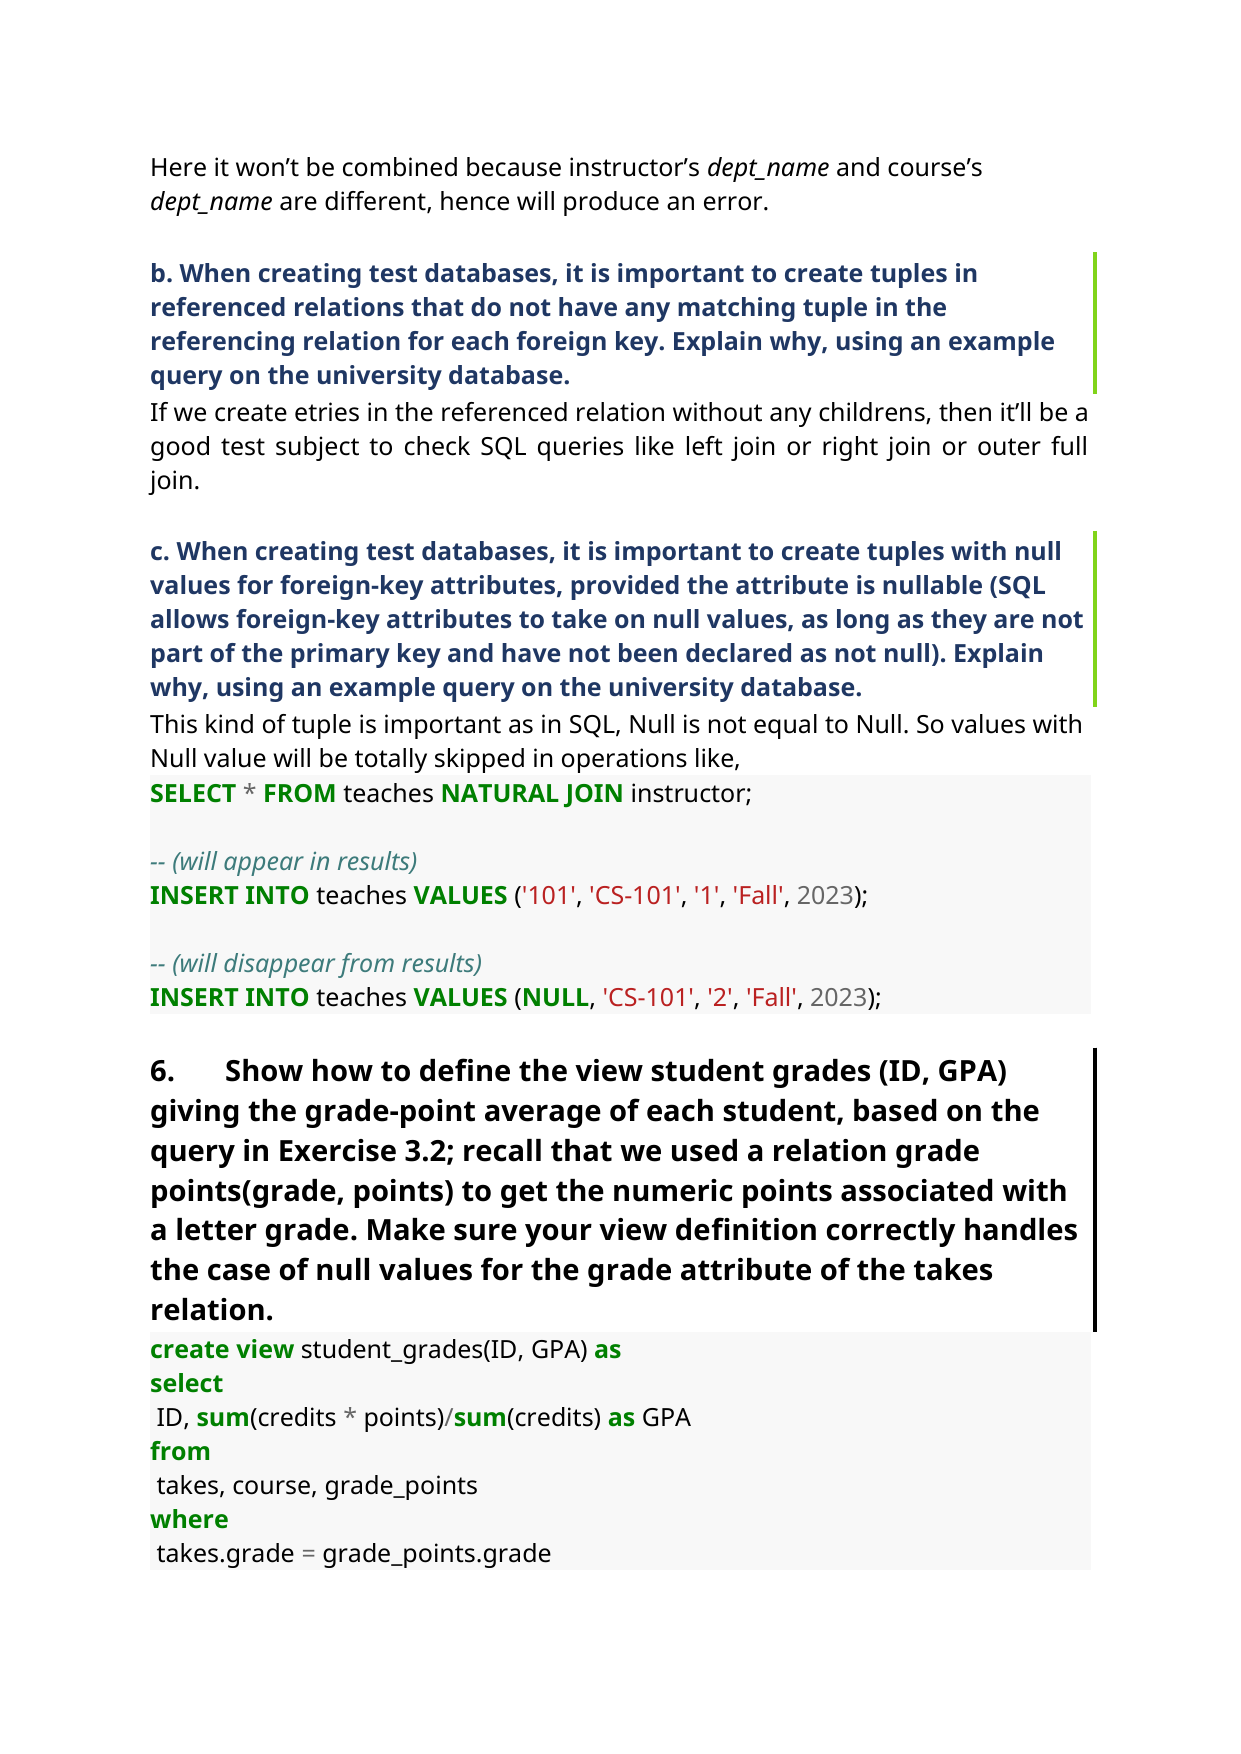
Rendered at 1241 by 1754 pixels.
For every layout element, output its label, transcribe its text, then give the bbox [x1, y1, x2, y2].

text INSERT INTO teaches VALUES (NULL, 'CS-101', '2', 'Fall', 2023); [150, 979, 1091, 1014]
text ID, sum(credits * points)/sum(credits) as GPA [150, 1400, 1091, 1434]
subtitle b. When creating test databases, it is important to create tuples in referenced relations that do not have any matching tuple in the referencing relation for each foreign key. Explain why, using an example query on the university database. [147, 252, 1093, 394]
text create view student_grades(ID, GPA) as [150, 1332, 1091, 1366]
text If we create etries in the referenced relation without any childrens, then it’ll be a good test subject to check SQL queries like left join or right join or outer full join. [150, 394, 1091, 497]
subtitle c. When creating test databases, it is important to create tuples with null values for foreign-key attributes, provided the attribute is nullable (SQL allows foreign-key attributes to take on null values, as long as they are not part of the primary key and have not been declared as not null). Explain why, using an example query on the university database. [147, 531, 1093, 707]
text INSERT INTO teaches VALUES ('101', 'CS-101', '1', 'Fall', 2023); [150, 877, 1091, 911]
text This kind of tuple is important as in SQL, Null is not equal to Null. So values with Null value will be totally skipped in operations like, [150, 707, 1091, 775]
text select [150, 1366, 1091, 1400]
text -- (will disappear from results) [150, 946, 1091, 979]
text Here it won’t be combined because instructor’s dept_name and course’s dept_name are different, hence will produce an error. [150, 150, 1091, 218]
text -- (will appear in results) [150, 843, 1091, 877]
subtitle Show how to define the view student grades (ID, GPA) giving the grade-point average of each student, based on the query in Exercise 3.2; recall that we used a relation grade points(grade, points) to get the numeric points associated with a letter grade. Make sure your view definition correctly handles the case of null values for the grade attribute of the takes relation. [147, 1048, 1093, 1332]
text where [150, 1502, 1091, 1536]
text from [150, 1434, 1091, 1468]
text takes, course, grade_points [150, 1468, 1091, 1502]
text SELECT * FROM teaches NATURAL JOIN instructor; [150, 775, 1091, 809]
text takes.grade = grade_points.grade [150, 1536, 1091, 1570]
